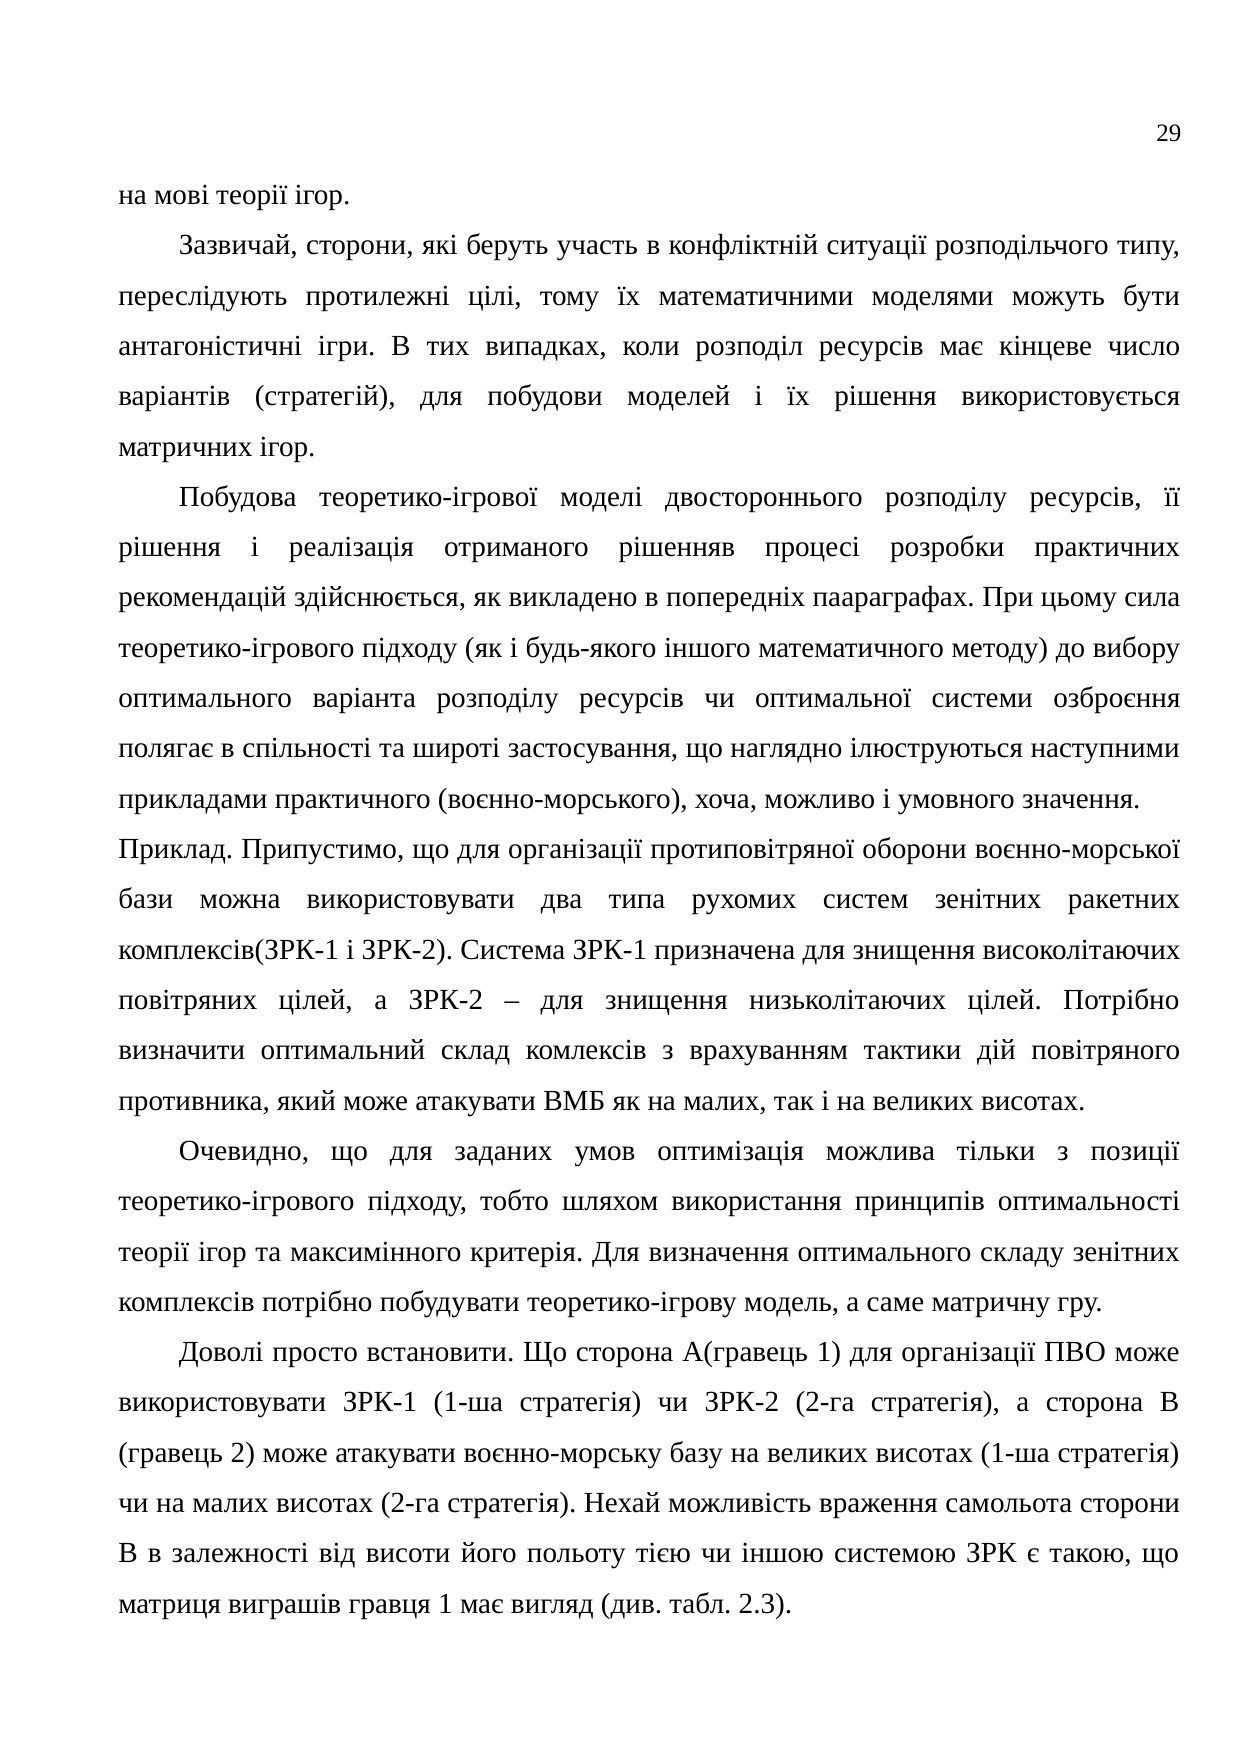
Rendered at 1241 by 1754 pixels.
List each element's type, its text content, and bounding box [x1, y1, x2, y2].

text Доволі просто встановити. Що сторона А(гравець 1) для організації ПВО може використовувати ЗРК-1 (1-ша стратегія) чи ЗРК-2 (2-га стратегія), а сторона В (гравець 2) може атакувати воєнно-морську базу на великих висотах (1-ша стратегія) чи на малих висотах (2-га стратегія). Нехай можливість враження самольота сторони В в залежності від висоти його польоту тією чи іншою системою ЗРК є такою, що матриця виграшів гравця 1 має вигляд (див. табл. 2.3). [118, 1334, 1181, 1619]
text Зазвичай, сторони, які беруть участь в конфліктній ситуації розподільчого типу, переслідують протилежні цілі, тому їх математичними моделями можуть бути антагоністичні ігри. В тих випадках, коли розподіл ресурсів має кінцеве число варіантів (стратегій), для побудови моделей і їх рішення використовується матричних ігор. [118, 227, 1181, 462]
text Очевидно, що для заданих умов оптимізація можлива тільки з позиції теоретико-ігрового підходу, тобто шляхом використання принципів оптимальності теорії ігор та максимінного критерія. Для визначення оптимального складу зенітних комплексів потрібно побудувати теоретико-ігрову модель, а саме матричну гру. [118, 1133, 1181, 1317]
text Приклад. Припустимо, що для організації протиповітряної оборони воєнно-морської бази можна використовувати два типа рухомих систем зенітних ракетних комплексів(ЗРК-1 і ЗРК-2). Система ЗРК-1 призначена для знищення високолітаючих повітряних цілей, а ЗРК-2 – для знищення низьколітаючих цілей. Потрібно визначити оптимальний склад комлексів з врахуванням тактики дій повітряного противника, який може атакувати ВМБ як на малих, так і на великих висотах. [118, 831, 1181, 1116]
text на мові теорії ігор. [118, 177, 1181, 211]
text Побудова теоретико-ігрової моделі двостороннього розподілу ресурсів, її рішення і реалізація отриманого рішенняв процесі розробки практичних рекомендацій здійснюється, як викладено в попередніх паараграфах. При цьому сила теоретико-ігрового підходу (як і будь-якого іншого математичного методу) до вибору оптимального варіанта розподілу ресурсів чи оптимальної системи озброєння полягає в спільності та широті застосування, що наглядно ілюструються наступними прикладами практичного (воєнно-морського), хоча, можливо і умовного значення. [118, 479, 1181, 814]
